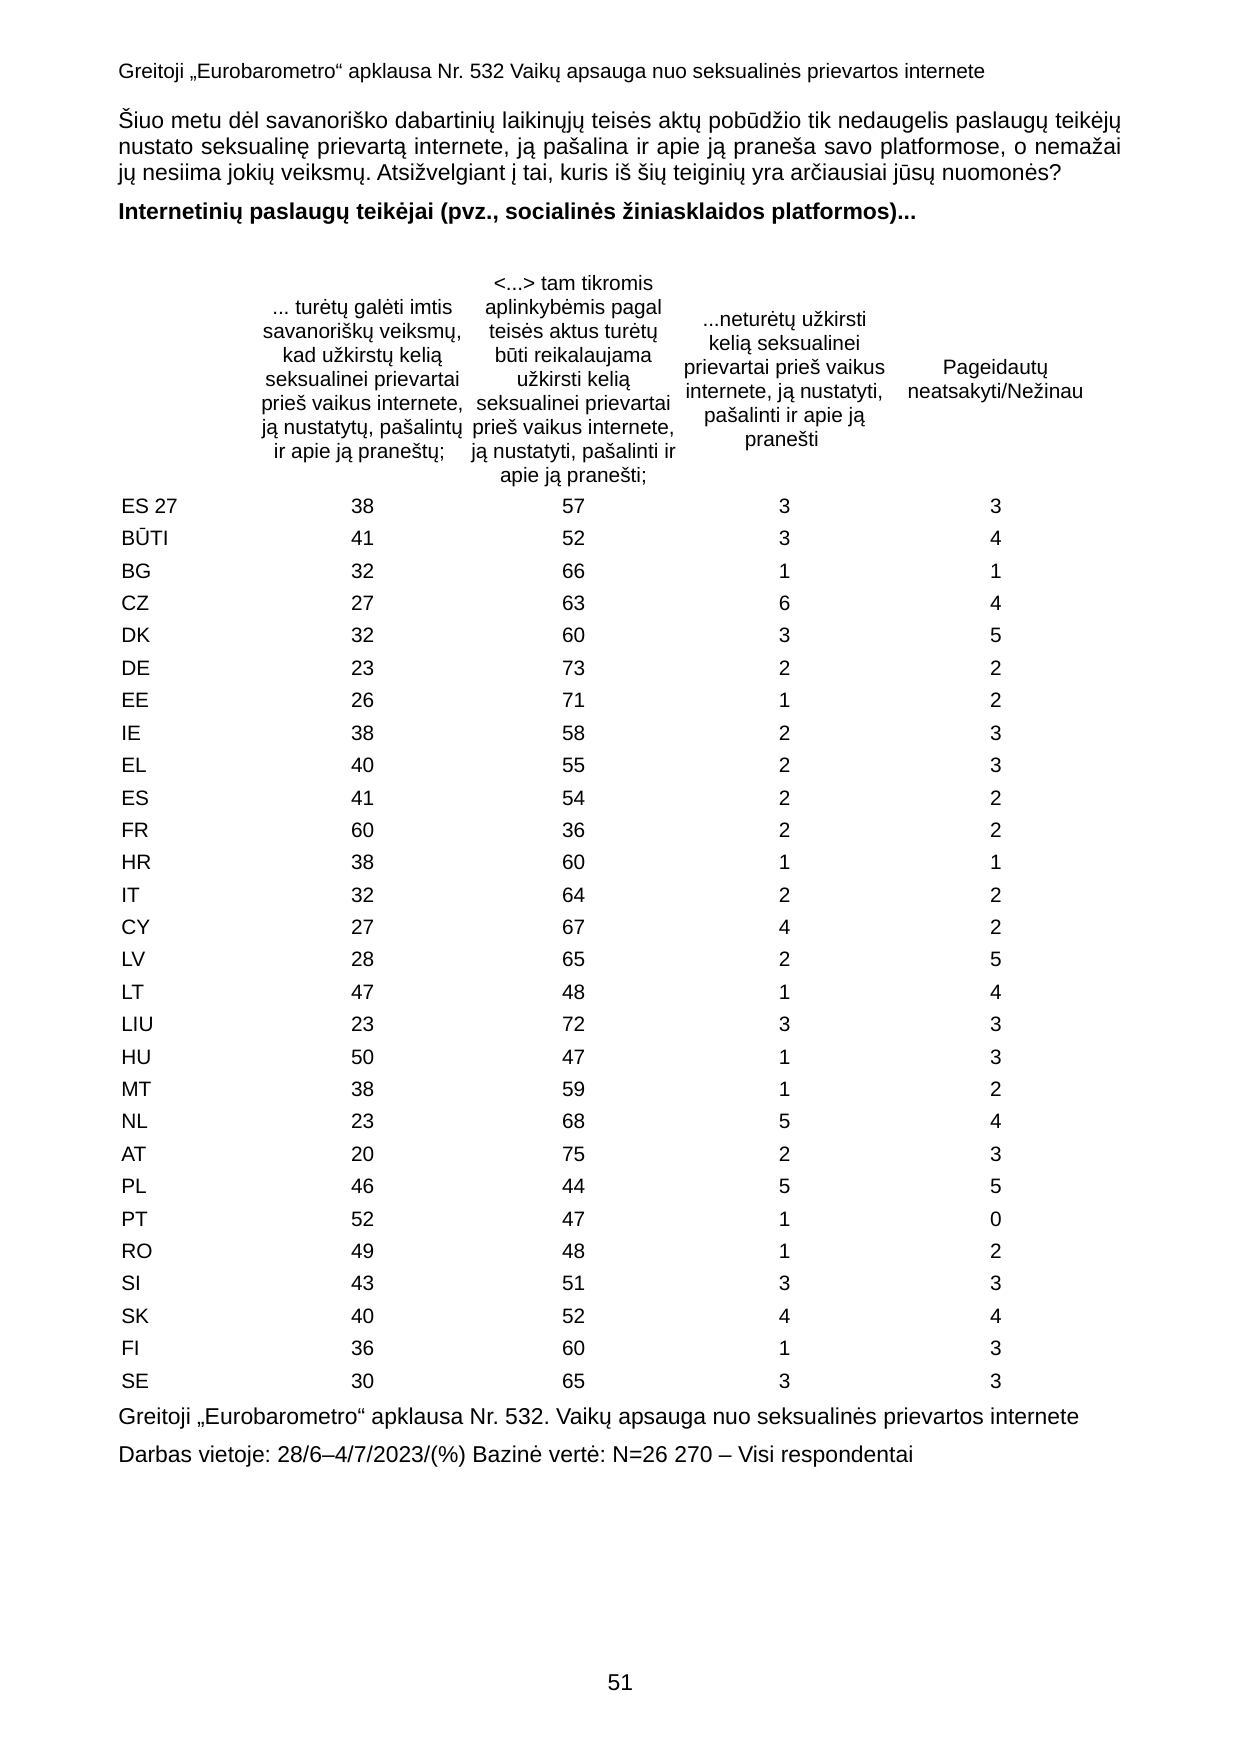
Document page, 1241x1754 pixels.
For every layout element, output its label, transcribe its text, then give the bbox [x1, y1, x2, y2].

table_cell 4 [679, 1300, 890, 1332]
table_cell 2 [890, 652, 1101, 684]
table_cell PL [118, 1170, 257, 1202]
table_cell 3 [679, 1267, 890, 1299]
table_cell 4 [890, 976, 1101, 1008]
table_cell 2 [890, 1073, 1101, 1105]
table_header ... turėtų galėti imtis savanoriškų veiksmų, kad užkirstų kelią seksualinei prievartai prieš vaikus internete, ją nustatytų, pašalintų ir apie ją praneštų; [257, 268, 468, 489]
table_cell 2 [890, 911, 1101, 943]
table_cell 32 [257, 619, 468, 652]
table_cell 75 [468, 1138, 679, 1170]
table_cell 4 [679, 911, 890, 943]
table_cell 3 [890, 1040, 1101, 1073]
table_cell 3 [679, 522, 890, 554]
table_cell 2 [679, 652, 890, 684]
table_cell 59 [468, 1073, 679, 1105]
table_cell 23 [257, 652, 468, 684]
table_cell 65 [468, 1364, 679, 1397]
table_cell 63 [468, 587, 679, 619]
table_cell LT [118, 976, 257, 1008]
table_cell CY [118, 911, 257, 943]
table_cell 2 [890, 684, 1101, 716]
table_cell 3 [679, 619, 890, 652]
table_cell LV [118, 943, 257, 976]
table_cell 41 [257, 522, 468, 554]
table_cell 1 [890, 846, 1101, 878]
table_cell SI [118, 1267, 257, 1299]
table_cell 2 [890, 814, 1101, 846]
table_cell 5 [679, 1170, 890, 1202]
table_header [118, 268, 257, 489]
table_cell ES [118, 781, 257, 813]
table_cell 41 [257, 781, 468, 813]
table_cell 44 [468, 1170, 679, 1202]
table_cell 4 [890, 1300, 1101, 1332]
table_cell 67 [468, 911, 679, 943]
table_cell 38 [257, 846, 468, 878]
table_cell 2 [679, 749, 890, 781]
table_cell 5 [890, 619, 1101, 652]
table_header Pageidautų neatsakyti/Nežinau [890, 268, 1101, 489]
table_cell AT [118, 1138, 257, 1170]
table_cell 30 [257, 1364, 468, 1397]
table_cell 3 [890, 1332, 1101, 1364]
table_cell 3 [890, 1364, 1101, 1397]
table_cell 50 [257, 1040, 468, 1073]
table_cell 47 [257, 976, 468, 1008]
table_cell 65 [468, 943, 679, 976]
table_cell FI [118, 1332, 257, 1364]
table_cell 60 [468, 619, 679, 652]
table_cell 23 [257, 1105, 468, 1137]
table_cell 54 [468, 781, 679, 813]
table_cell 4 [890, 587, 1101, 619]
table_cell 5 [890, 943, 1101, 976]
table_cell 2 [679, 781, 890, 813]
table_cell 3 [890, 1267, 1101, 1299]
text Darbas vietoje: 28/6–4/7/2023/(%) Bazinė vertė: N=26 270 – Visi respondentai [118, 1441, 1122, 1467]
table_header ...neturėtų užkirsti kelią seksualinei prievartai prieš vaikus internete, ją nustatyti, pašalinti ir apie ją pranešti [679, 268, 890, 489]
table_cell 36 [468, 814, 679, 846]
table_cell 60 [468, 1332, 679, 1364]
table_cell 58 [468, 716, 679, 749]
table_cell 2 [890, 878, 1101, 911]
table_cell 38 [257, 1073, 468, 1105]
table_cell 27 [257, 911, 468, 943]
table_cell IE [118, 716, 257, 749]
table_header <...> tam tikromis aplinkybėmis pagal teisės aktus turėtų būti reikalaujama užkirsti kelią seksualinei prievartai prieš vaikus internete, ją nustatyti, pašalinti ir apie ją pranešti; [468, 268, 679, 489]
table_cell 1 [679, 554, 890, 587]
table_cell 68 [468, 1105, 679, 1137]
table_cell SE [118, 1364, 257, 1397]
table_cell 64 [468, 878, 679, 911]
table_cell 71 [468, 684, 679, 716]
table_cell MT [118, 1073, 257, 1105]
table_cell 3 [890, 490, 1101, 522]
table_cell HU [118, 1040, 257, 1073]
table_cell 2 [679, 943, 890, 976]
table_cell 28 [257, 943, 468, 976]
table_cell DK [118, 619, 257, 652]
table_cell 46 [257, 1170, 468, 1202]
table_cell HR [118, 846, 257, 878]
table_cell 66 [468, 554, 679, 587]
table_cell 3 [890, 749, 1101, 781]
table_cell 32 [257, 554, 468, 587]
table_cell RO [118, 1235, 257, 1267]
table_cell 1 [679, 1073, 890, 1105]
table_cell ES 27 [118, 490, 257, 522]
table_cell 4 [890, 522, 1101, 554]
table_cell 2 [679, 716, 890, 749]
table_cell 49 [257, 1235, 468, 1267]
text Greitoji „Eurobarometro“ apklausa Nr. 532. Vaikų apsauga nuo seksualinės prievartos internete [118, 1403, 1122, 1429]
table_cell 51 [468, 1267, 679, 1299]
table_cell 2 [679, 878, 890, 911]
table_cell 52 [257, 1202, 468, 1235]
table_cell 72 [468, 1008, 679, 1040]
table_cell SK [118, 1300, 257, 1332]
table_cell NL [118, 1105, 257, 1137]
table_cell 32 [257, 878, 468, 911]
table_cell EE [118, 684, 257, 716]
table_cell 48 [468, 976, 679, 1008]
table_cell 57 [468, 490, 679, 522]
table_cell 3 [890, 1008, 1101, 1040]
table_cell 36 [257, 1332, 468, 1364]
table_cell 20 [257, 1138, 468, 1170]
table_cell BŪTI [118, 522, 257, 554]
table_cell 3 [890, 1138, 1101, 1170]
table_cell 55 [468, 749, 679, 781]
table_cell DE [118, 652, 257, 684]
table_cell 73 [468, 652, 679, 684]
table_cell 47 [468, 1040, 679, 1073]
table_cell 40 [257, 1300, 468, 1332]
table_cell 4 [890, 1105, 1101, 1137]
table_cell EL [118, 749, 257, 781]
text Internetinių paslaugų teikėjai (pvz., socialinės žiniasklaidos platformos)... [118, 198, 1122, 224]
table_cell BG [118, 554, 257, 587]
table_cell IT [118, 878, 257, 911]
table_cell 60 [257, 814, 468, 846]
table_cell 38 [257, 716, 468, 749]
table_cell 1 [679, 684, 890, 716]
table_cell 43 [257, 1267, 468, 1299]
table_cell PT [118, 1202, 257, 1235]
table_cell 27 [257, 587, 468, 619]
table_cell 60 [468, 846, 679, 878]
table_cell FR [118, 814, 257, 846]
table_cell 1 [679, 1235, 890, 1267]
table_cell 1 [679, 1202, 890, 1235]
table_cell 1 [679, 846, 890, 878]
table_cell 5 [679, 1105, 890, 1137]
table_cell 2 [890, 781, 1101, 813]
table_cell 2 [890, 1235, 1101, 1267]
table_cell 3 [679, 1008, 890, 1040]
table_cell CZ [118, 587, 257, 619]
table_cell 1 [890, 554, 1101, 587]
table_cell 3 [890, 716, 1101, 749]
table_cell 5 [890, 1170, 1101, 1202]
table_cell 52 [468, 522, 679, 554]
table_cell 40 [257, 749, 468, 781]
table_cell 26 [257, 684, 468, 716]
table_cell 1 [679, 1040, 890, 1073]
table_cell 1 [679, 976, 890, 1008]
table_cell 3 [679, 1364, 890, 1397]
table_cell 38 [257, 490, 468, 522]
table_cell 3 [679, 490, 890, 522]
table_cell 23 [257, 1008, 468, 1040]
text Šiuo metu dėl savanoriško dabartinių laikinųjų teisės aktų pobūdžio tik nedaugelis paslaugų teikėjų nustato seksualinę prievartą internete, ją pašalina ir apie ją praneša savo platformose, o nemažai jų nesiima jokių veiksmų. Atsižvelgiant į tai, kuris iš šių teiginių yra arčiausiai jūsų nuomonės? [118, 107, 1122, 186]
table_cell 47 [468, 1202, 679, 1235]
table_cell 6 [679, 587, 890, 619]
table_cell 1 [679, 1332, 890, 1364]
table_cell 2 [679, 814, 890, 846]
table_cell 52 [468, 1300, 679, 1332]
table_cell 0 [890, 1202, 1101, 1235]
table_cell 2 [679, 1138, 890, 1170]
table_cell LIU [118, 1008, 257, 1040]
table_cell 48 [468, 1235, 679, 1267]
